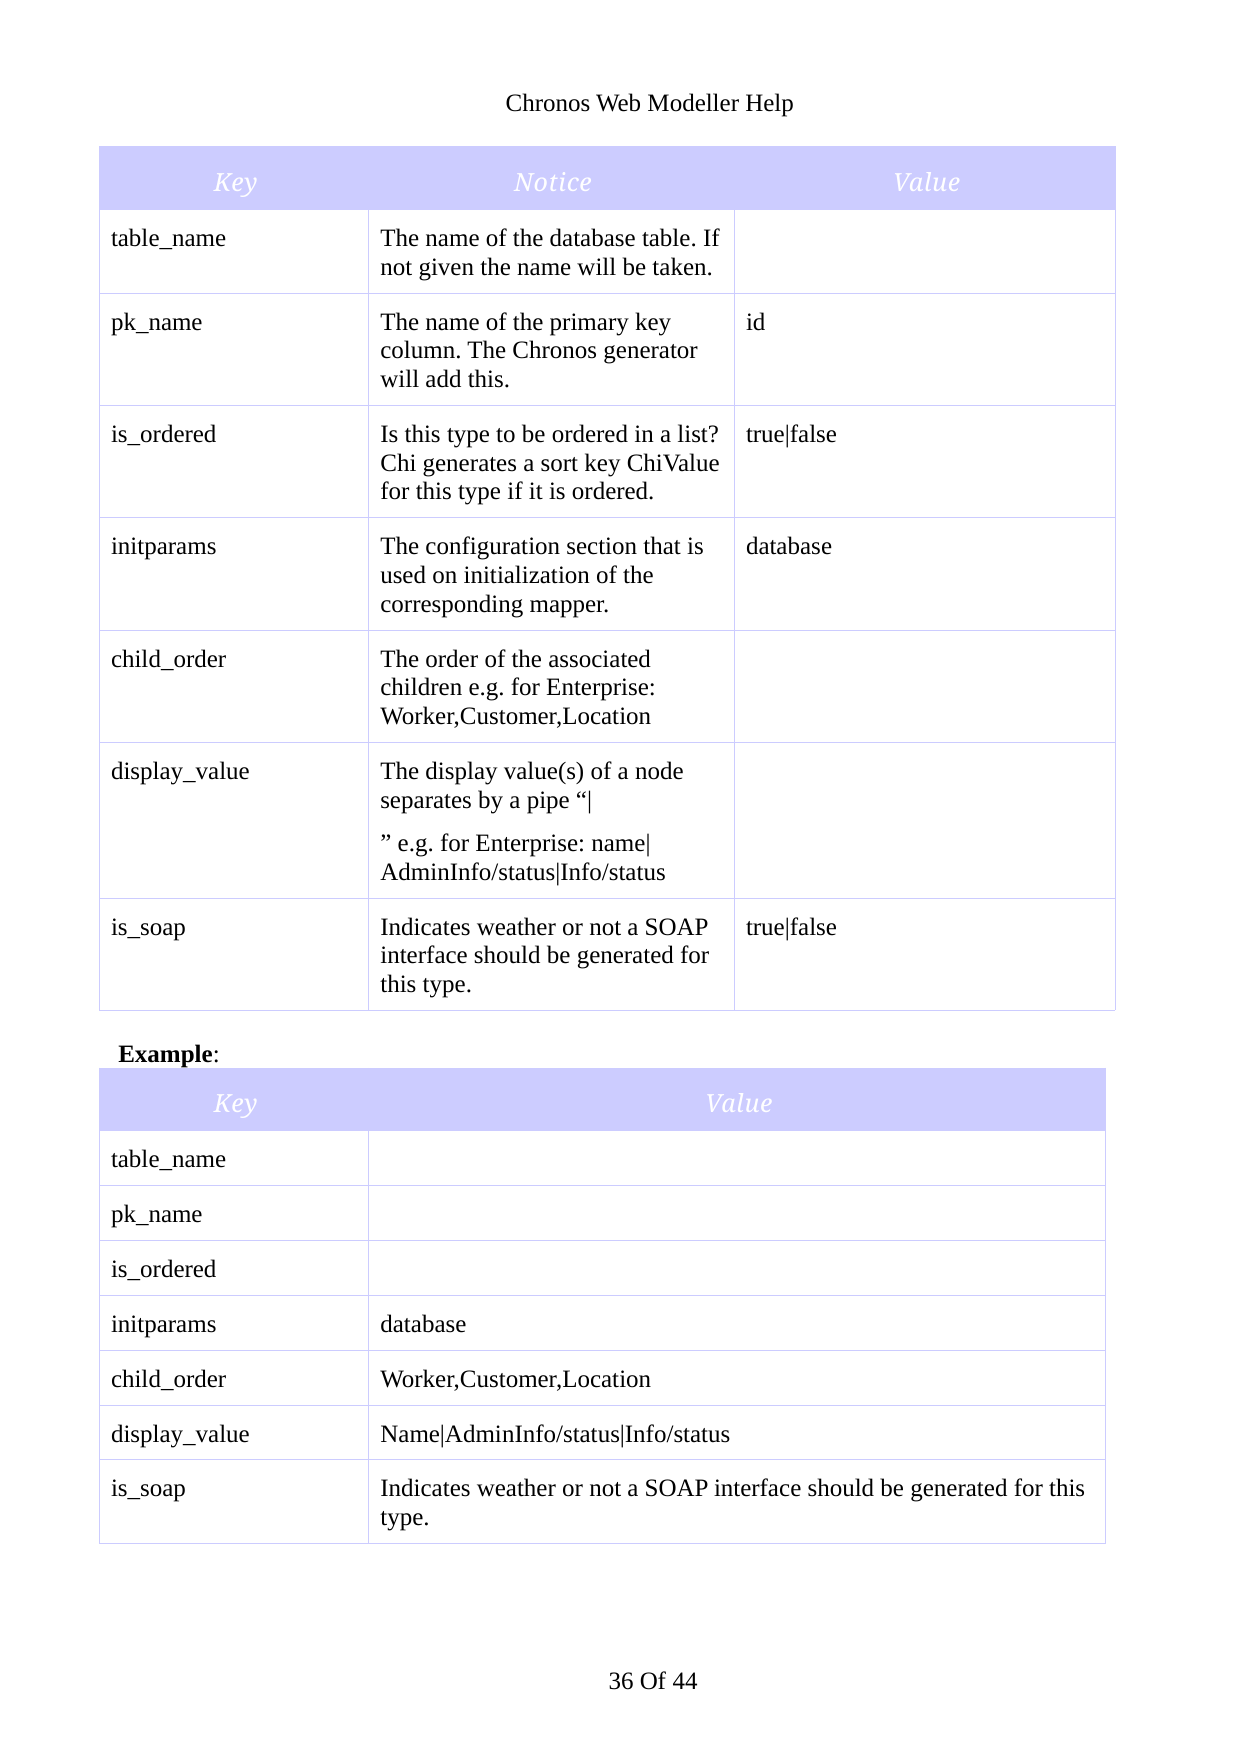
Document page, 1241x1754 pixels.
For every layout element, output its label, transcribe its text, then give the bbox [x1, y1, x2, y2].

table_header Key [100, 147, 368, 209]
table_cell The display value(s) of a node separates by a pipe “| ” e.g. for Enterprise: name|AdminInfo/status|Info/status [369, 743, 734, 898]
table_cell true|false [735, 899, 1115, 1010]
table_cell [369, 1186, 1105, 1240]
table_cell [735, 631, 1115, 742]
table_cell is_ordered [100, 406, 368, 517]
table_cell initparams [100, 1296, 368, 1349]
table_header Value [369, 1069, 1105, 1130]
table_cell table_name [100, 1131, 368, 1185]
table_header Key [100, 1069, 368, 1130]
table_cell [369, 1131, 1105, 1185]
table_cell display_value [100, 743, 368, 898]
table_cell pk_name [100, 294, 368, 405]
text Example: [118, 1039, 1181, 1068]
table_cell pk_name [100, 1186, 368, 1240]
table_cell The name of the database table. If not given the name will be taken. [369, 210, 734, 292]
table_cell The order of the associated children e.g. for Enterprise: Worker,Customer,Location [369, 631, 734, 742]
table_cell initparams [100, 518, 368, 629]
table_cell Name|AdminInfo/status|Info/status [369, 1406, 1105, 1459]
table_cell [735, 210, 1115, 292]
table_header Notice [369, 147, 734, 209]
table_header Value [735, 147, 1115, 209]
table_cell child_order [100, 631, 368, 742]
table_cell The name of the primary key column. The Chronos generator will add this. [369, 294, 734, 405]
table_cell is_soap [100, 1460, 368, 1543]
table_cell [735, 743, 1115, 898]
table_cell [369, 1241, 1105, 1295]
table_cell child_order [100, 1351, 368, 1404]
table_cell Is this type to be ordered in a list? Chi generates a sort key ChiValue for this type if it is ordered. [369, 406, 734, 517]
table_cell true|false [735, 406, 1115, 517]
table_cell is_ordered [100, 1241, 368, 1295]
table_cell display_value [100, 1406, 368, 1459]
table_cell Worker,Customer,Location [369, 1351, 1105, 1404]
table_cell The configuration section that is used on initialization of the corresponding mapper. [369, 518, 734, 629]
table_cell database [369, 1296, 1105, 1349]
table_cell table_name [100, 210, 368, 292]
table_cell Indicates weather or not a SOAP interface should be generated for this type. [369, 899, 734, 1010]
table_cell id [735, 294, 1115, 405]
table_cell Indicates weather or not a SOAP interface should be generated for this type. [369, 1460, 1105, 1543]
table_cell is_soap [100, 899, 368, 1010]
table_cell database [735, 518, 1115, 629]
